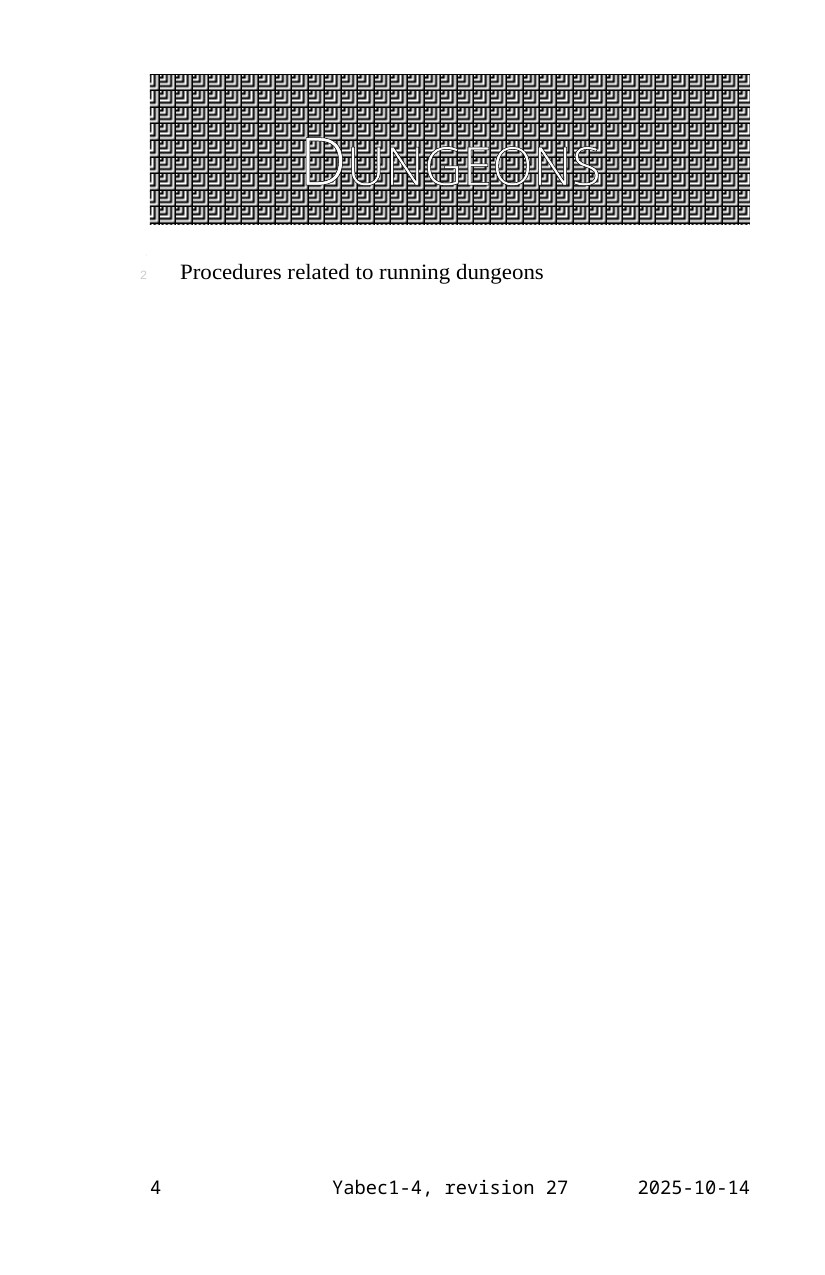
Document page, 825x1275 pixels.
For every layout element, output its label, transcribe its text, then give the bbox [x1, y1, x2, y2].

text Procedures related to running dungeons [150, 260, 750, 284]
picture [149, 74, 750, 225]
